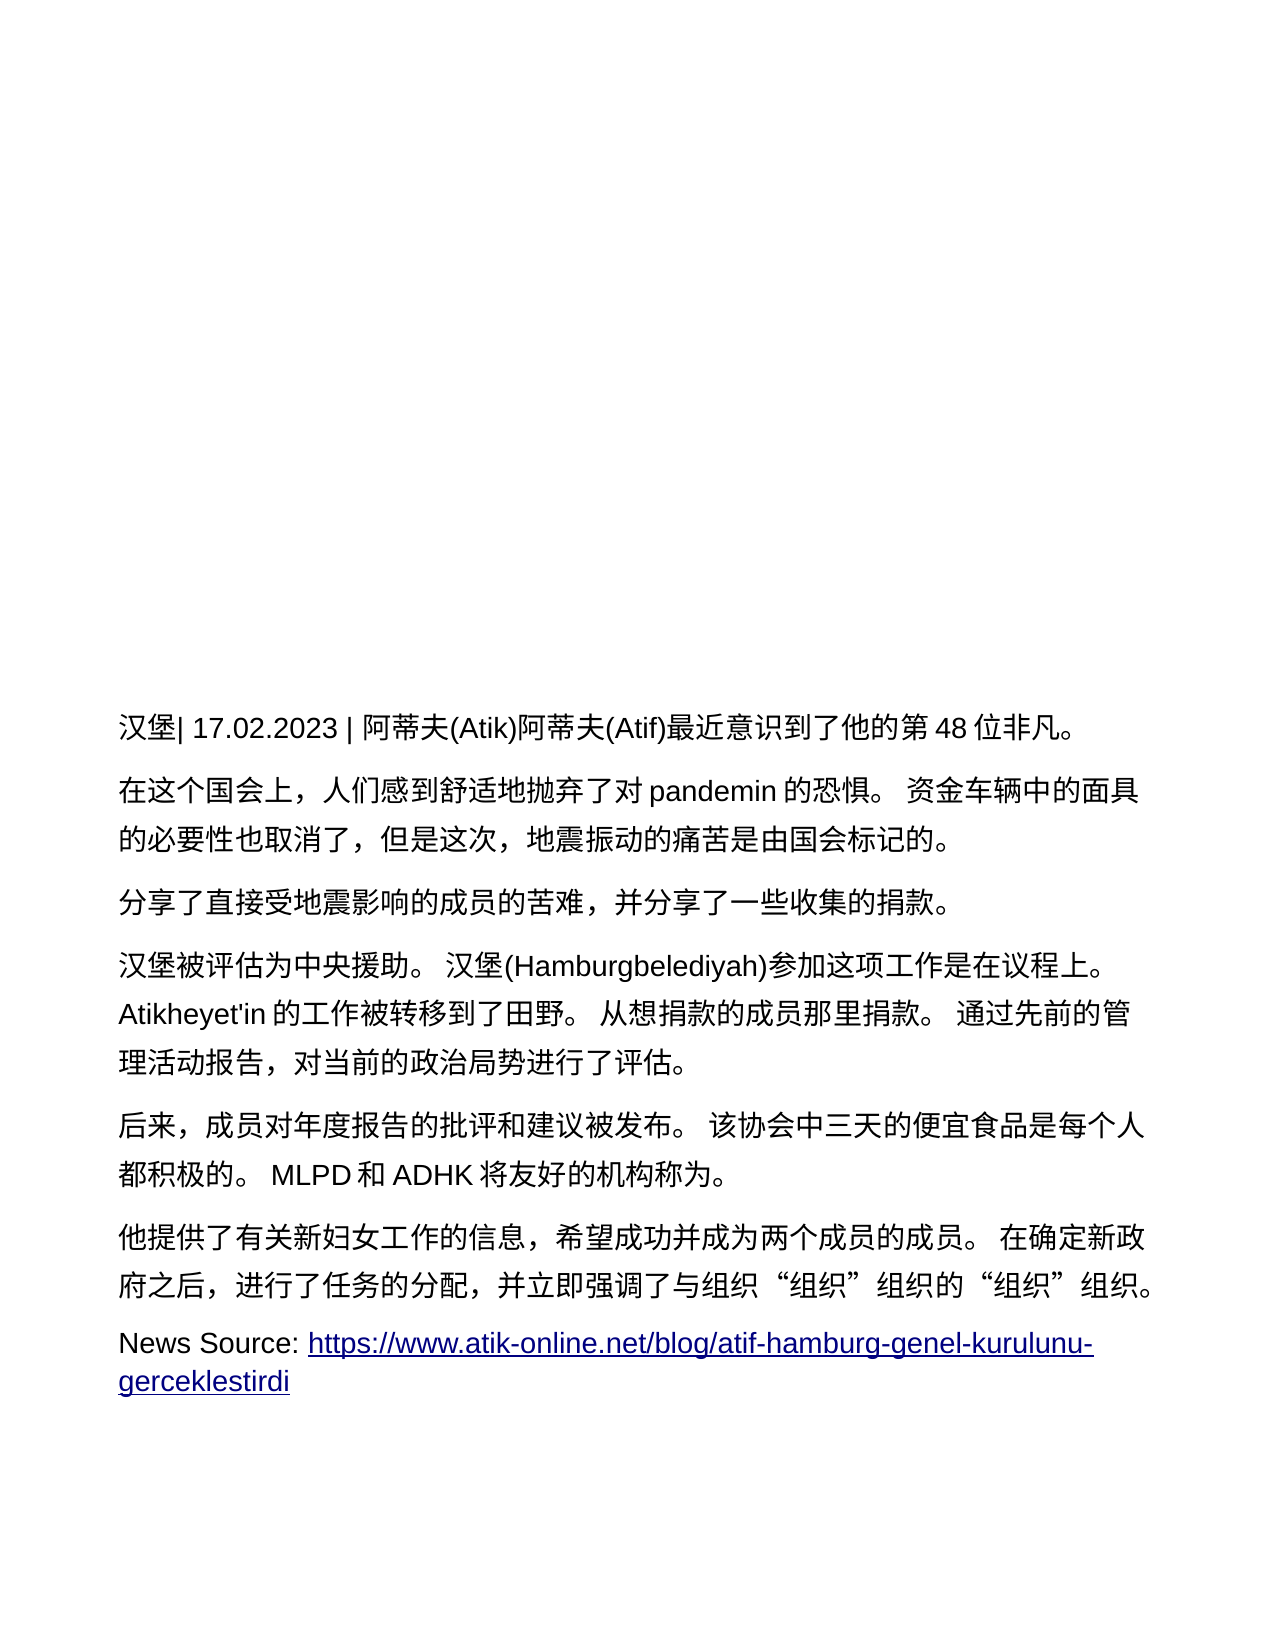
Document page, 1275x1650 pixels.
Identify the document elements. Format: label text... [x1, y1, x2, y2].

text 汉堡| 17.02.2023 | 阿蒂夫(Atik)阿蒂夫(Atif)最近意识到了他的第48位非凡。 [118, 118, 1157, 747]
text 分享了直接受地震影响的成员的苦难，并分享了一些收集的捐款。 [118, 879, 1157, 922]
text News Source: https://www.atik-online.net/blog/atif-hamburg-genel-kurulunu-gerceklestirdi [118, 1326, 1157, 1398]
text 他提供了有关新妇女工作的信息，希望成功并成为两个成员的成员。 在确定新政府之后，进行了任务的分配，并立即强调了与组织“组织”组织的“组织”组织。 [118, 1214, 1157, 1305]
text 汉堡被评估为中央援助。 汉堡(Hamburgbelediyah)参加这项工作是在议程上。 Atikheyet'in的工作被转移到了田野。 从想捐款的成员那里捐款。 通过先前的管理活动报告，对当前的政治局势进行了评估。 [118, 942, 1157, 1082]
text 在这个国会上，人们感到舒适地抛弃了对pandemin的恐惧。 资金车辆中的面具的必要性也取消了，但是这次，地震振动的痛苦是由国会标记的。 [118, 768, 1157, 858]
text 后来，成员对年度报告的批评和建议被发布。 该协会中三天的便宜食品是每个人都积极的。 MLPD和ADHK将友好的机构称为。 [118, 1103, 1157, 1193]
